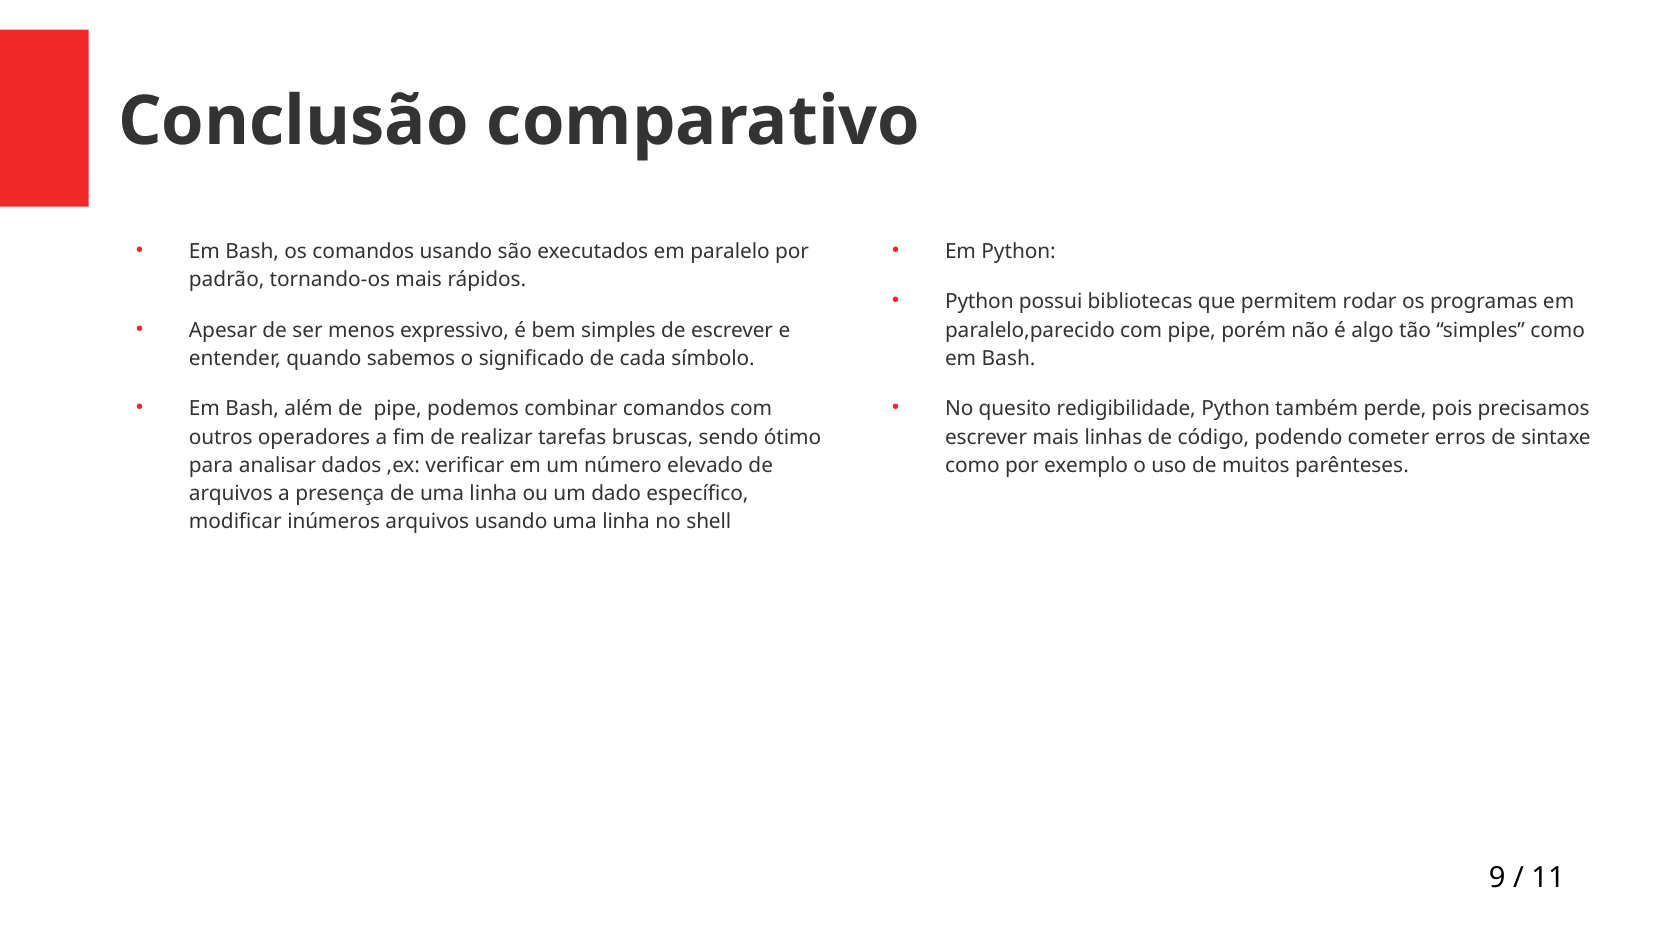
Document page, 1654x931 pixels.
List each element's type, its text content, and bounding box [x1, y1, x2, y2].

list Em Python: Python possui bibliotecas que permitem rodar os programas em paralelo,parecido com pipe, porém não é algo tão “simples” como em Bash. No quesito redigibilidade, Python também perde, pois precisamos escrever mais linhas de código, podendo cometer erros de sintaxe como por exemplo o uso de muitos parênteses. [874, 236, 1595, 798]
list Em Bash, os comandos usando são executados em paralelo por padrão, tornando-os mais rápidos. Apesar de ser menos expressivo, é bem simples de escrever e entender, quando sabemos o significado de cada símbolo. Em Bash, além de pipe, podemos combinar comandos com outros operadores a fim de realizar tarefas bruscas, sendo ótimo para analisar dados ,ex: verificar em um número elevado de arquivos a presença de uma linha ou um dado específico, modificar inúmeros arquivos usando uma linha no shell [118, 236, 839, 798]
title Conclusão comparativo [118, 29, 1595, 207]
